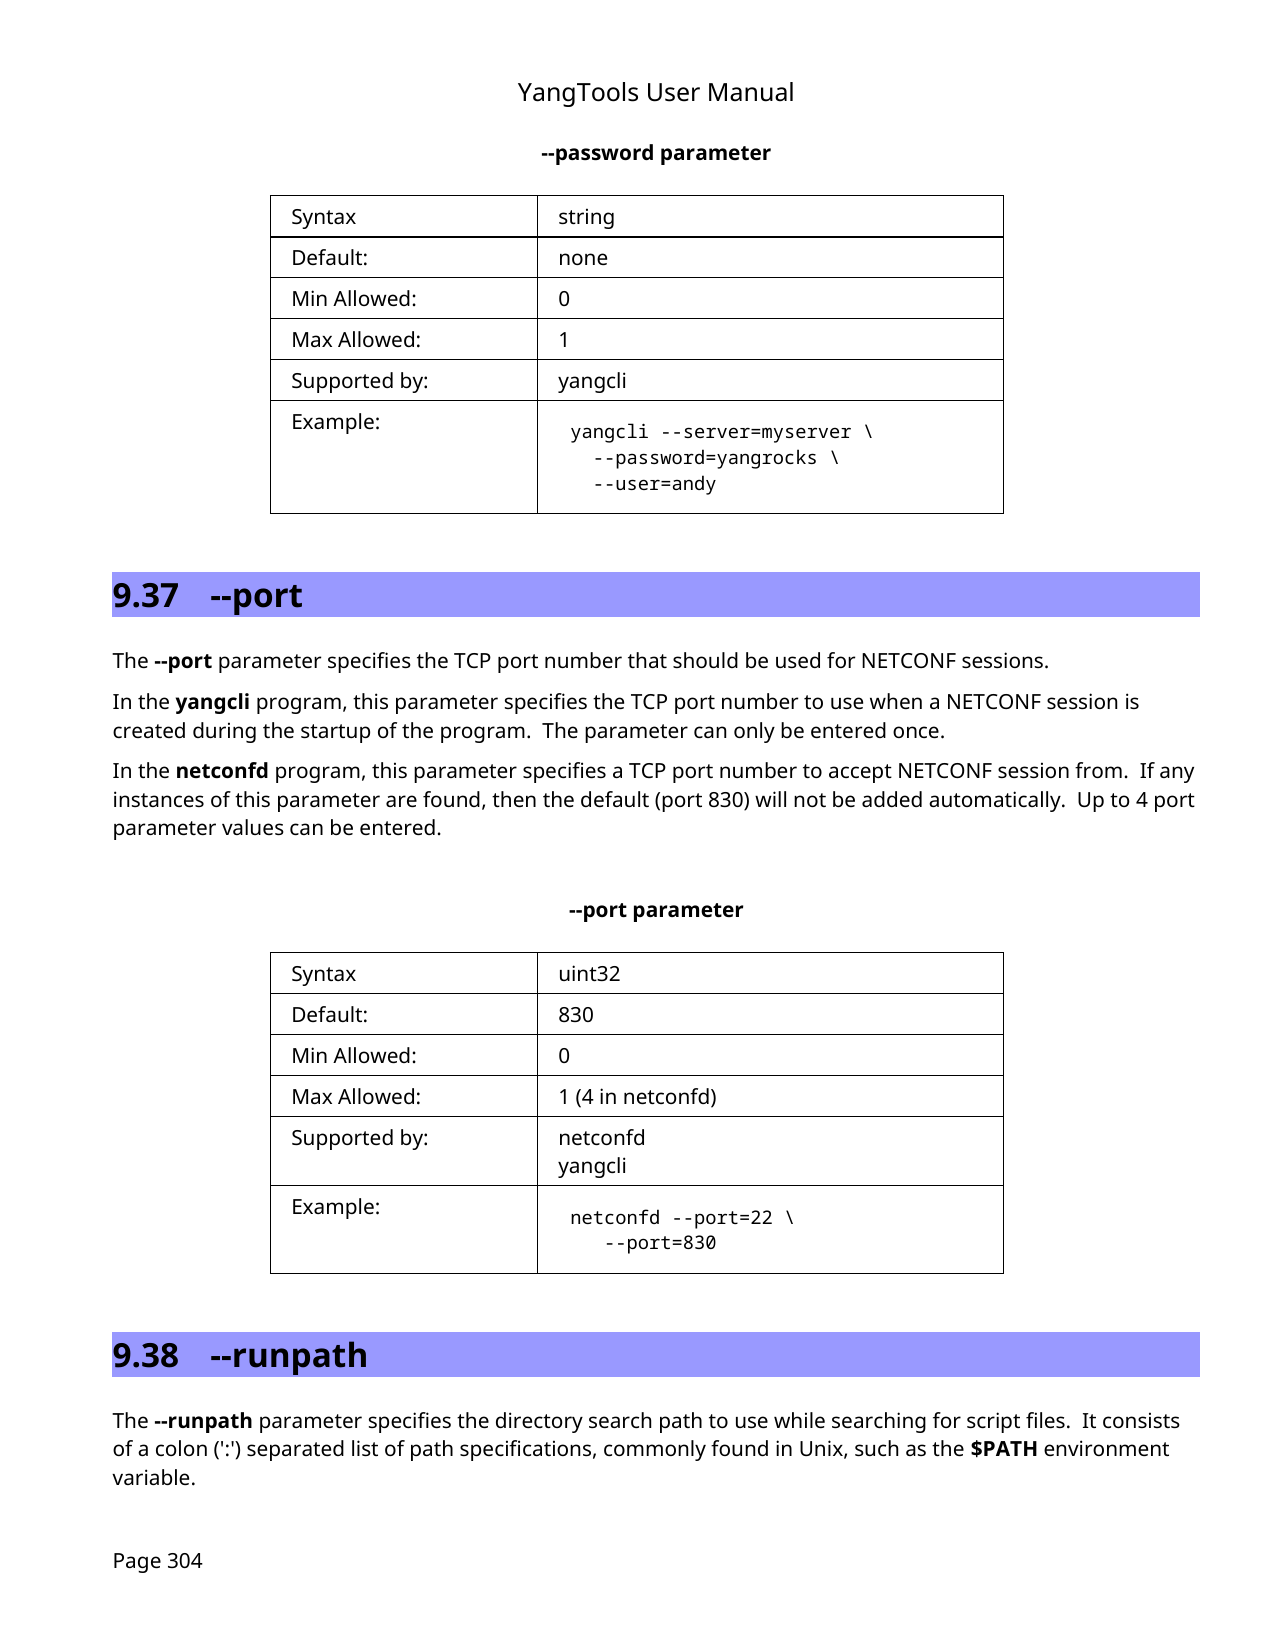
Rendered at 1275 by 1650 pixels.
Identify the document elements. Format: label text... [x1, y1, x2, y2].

table_cell Supported by: [271, 1117, 537, 1185]
table_header uint32 [538, 953, 1003, 993]
table_cell Example: [271, 1186, 537, 1273]
table_cell 0 [538, 278, 1003, 318]
table_cell yangcli --server=myserver \ --password=yangrocks \ --user=andy [538, 401, 1003, 513]
table_cell Default: [271, 994, 537, 1034]
table_cell Supported by: [271, 360, 537, 400]
table_cell Min Allowed: [271, 1035, 537, 1075]
table_cell 830 [538, 994, 1003, 1034]
table_cell Default: [271, 238, 537, 277]
text In the yangcli program, this parameter specifies the TCP port number to use when a NETCONF session is created during the startup of the program. The parameter can only be entered once. [112, 687, 1200, 744]
subtitle --runpath [112, 1332, 1200, 1377]
subtitle --port [112, 572, 1200, 617]
text The --runpath parameter specifies the directory search path to use while searching for script files. It consists of a colon (':') separated list of path specifications, commonly found in Unix, such as the $PATH environment variable. [112, 1406, 1200, 1491]
table_cell 1 (4 in netconfd) [538, 1076, 1003, 1116]
table_header Syntax [271, 953, 537, 993]
table_header Syntax [271, 196, 537, 236]
table_cell netconfd yangcli [538, 1117, 1003, 1185]
subtitle --port parameter [127, 895, 1185, 924]
table_cell Example: [271, 401, 537, 513]
table_cell Max Allowed: [271, 1076, 537, 1116]
text The --port parameter specifies the TCP port number that should be used for NETCONF sessions. [112, 646, 1200, 675]
table_header string [538, 196, 1003, 236]
table_cell none [538, 238, 1003, 277]
table_cell 1 [538, 319, 1003, 359]
subtitle --password parameter [127, 138, 1185, 167]
table_cell 0 [538, 1035, 1003, 1075]
table_cell Min Allowed: [271, 278, 537, 318]
text In the netconfd program, this parameter specifies a TCP port number to accept NETCONF session from. If any instances of this parameter are found, then the default (port 830) will not be added automatically. Up to 4 port parameter values can be entered. [112, 757, 1200, 842]
table_cell yangcli [538, 360, 1003, 400]
table_cell netconfd --port=22 \ --port=830 [538, 1186, 1003, 1273]
table_cell Max Allowed: [271, 319, 537, 359]
